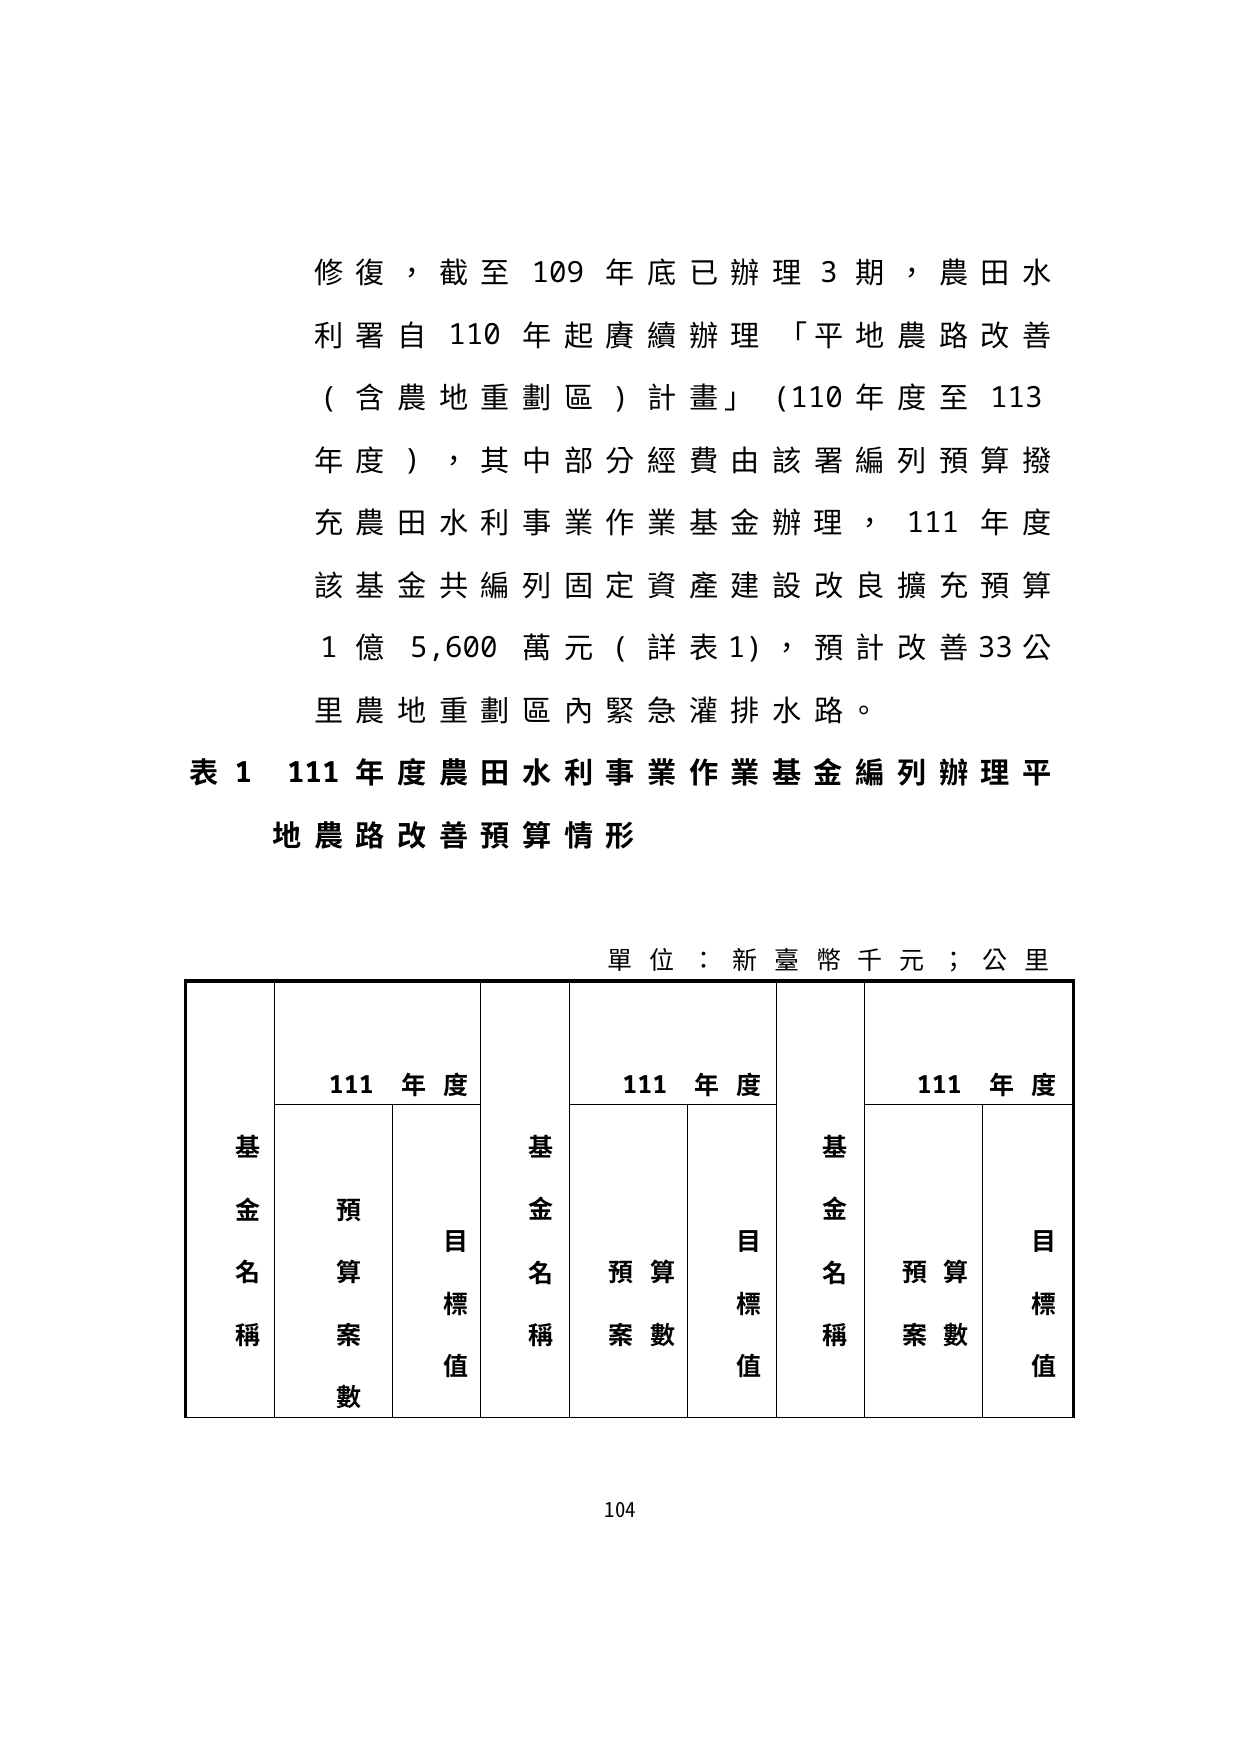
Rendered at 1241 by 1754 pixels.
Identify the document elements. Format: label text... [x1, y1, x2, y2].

table_header 基金 名稱 [187, 983, 274, 1417]
table_header 基金 名稱 [777, 983, 864, 1417]
table_cell 預算案數 [275, 1105, 392, 1417]
table_cell 預算案數 [570, 1105, 687, 1417]
table_header 111年度 [275, 983, 480, 1104]
text 修復，截至109年底已辦理3期，農田水利署自110年起賡續辦理「平地農路改善(含農地重劃區)計畫」(110年度至113年度)，其中部分經費由該署編列預算撥充農田水利事業作業基金辦理，111年度該基金共編列固定資產建設改良擴充預算1億5,600萬元(詳表1)，預計改善33公里農地重劃區內緊急灌排水路。 [271, 229, 1058, 729]
table_header 基金 名稱 [481, 983, 569, 1417]
table_cell 目標值 [983, 1105, 1072, 1417]
table_cell 目標值 [688, 1105, 776, 1417]
table_header 111年度 [570, 983, 776, 1104]
table_cell 預算案數 [865, 1105, 982, 1417]
table_cell 目標值 [393, 1105, 480, 1417]
text 單位：新臺幣千元；公里 [183, 854, 1058, 979]
text 表1 111年度農田水利事業作業基金編列辦理平地農路改善預算情形 [183, 729, 1058, 854]
table_header 111年度 [865, 983, 1072, 1104]
